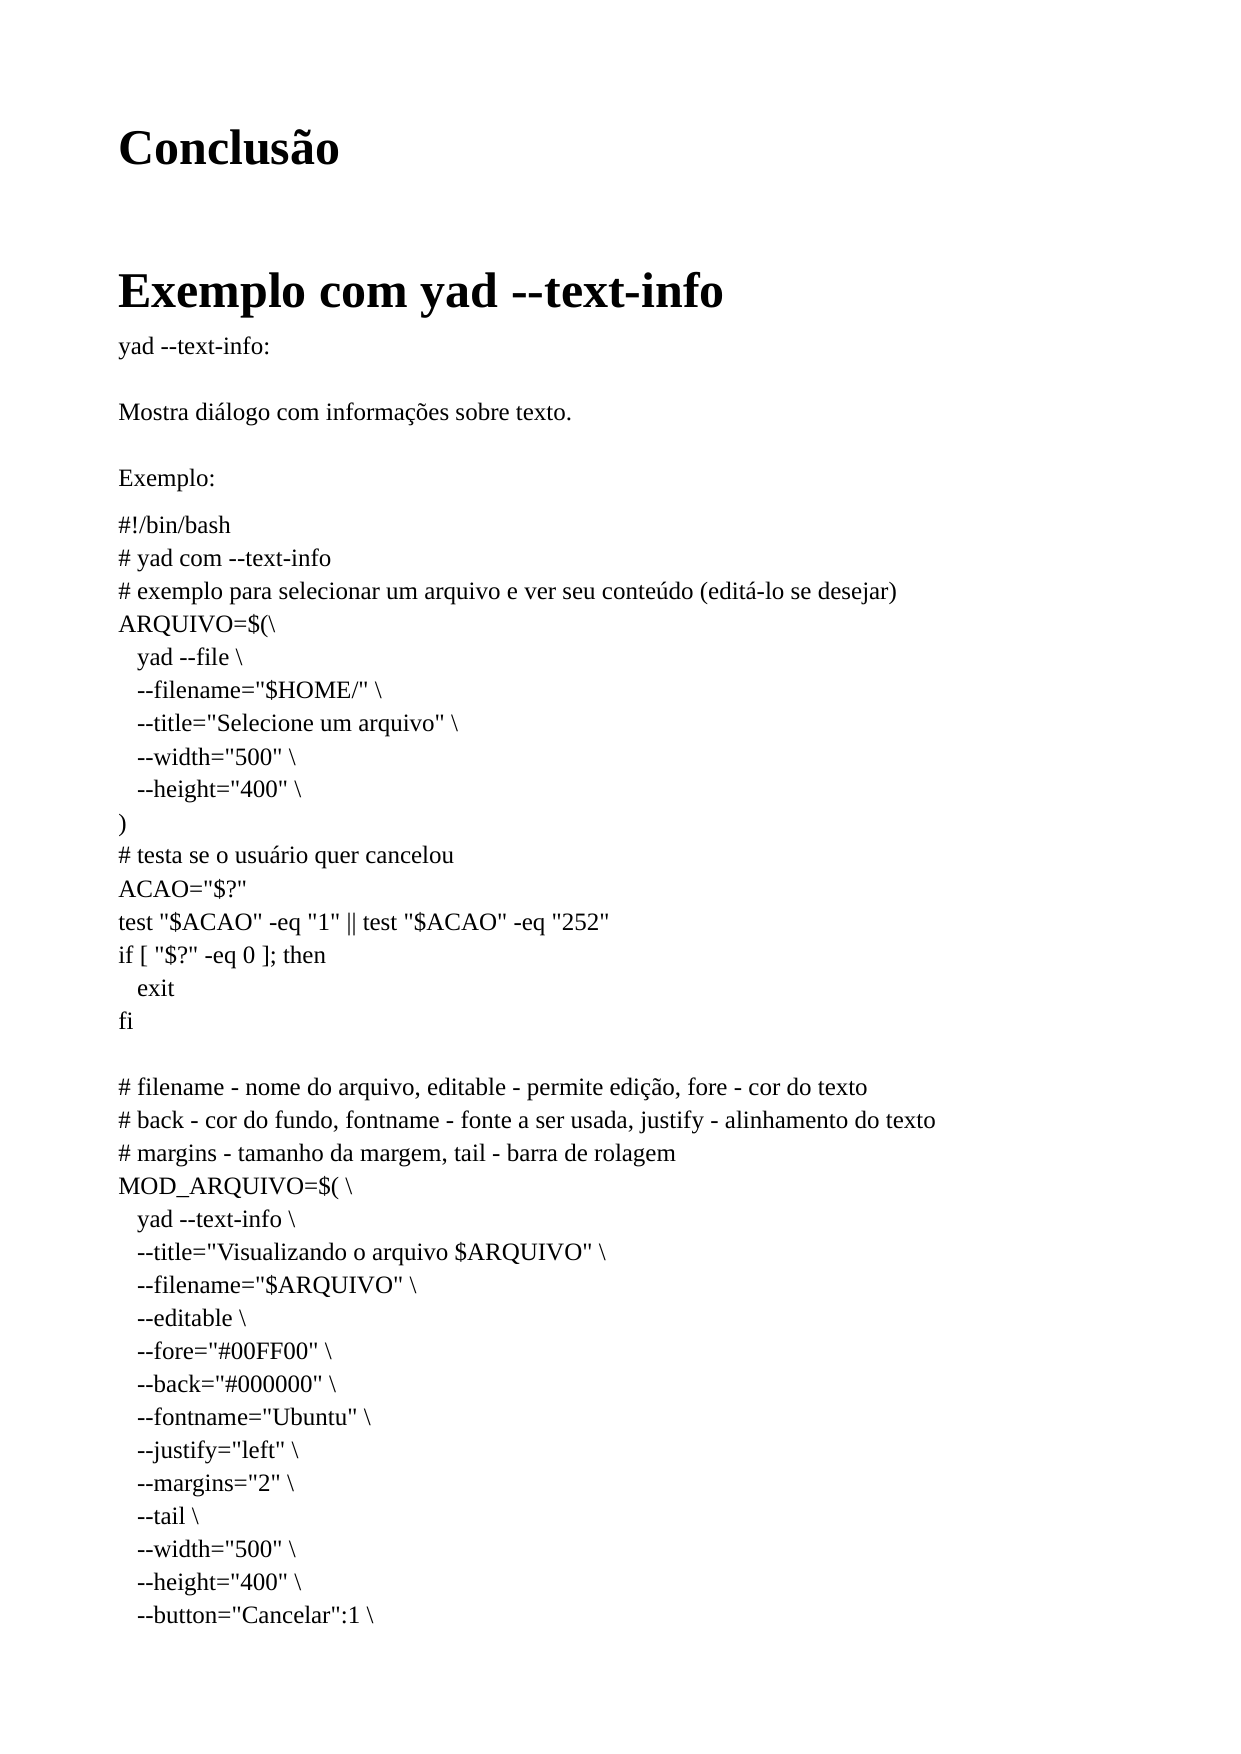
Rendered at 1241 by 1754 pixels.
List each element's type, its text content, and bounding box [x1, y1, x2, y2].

text #!/bin/bash # yad com --text-info # exemplo para selecionar um arquivo e ver seu conteúdo (editá-lo se desejar) ARQUIVO=$(\ yad --file \ --filename="$HOME/" \ --title="Selecione um arquivo" \ --width="500" \ --height="400" \ ) # testa se o usuário quer cancelou ACAO="$?" test "$ACAO" -eq "1" || test "$ACAO" -eq "252" if [ "$?" -eq 0 ]; then exit fi # filename - nome do arquivo, editable - permite edição, fore - cor do texto # back - cor do fundo, fontname - fonte a ser usada, justify - alinhamento do texto # margins - tamanho da margem, tail - barra de rolagem MOD_ARQUIVO=$( \ yad --text-info \ --title="Visualizando o arquivo $ARQUIVO" \ --filename="$ARQUIVO" \ --editable \ --fore="#00FF00" \ --back="#000000" \ --fontname="Ubuntu" \ --justify="left" \ --margins="2" \ --tail \ --width="500" \ --height="400" \ --button="Cancelar":1 \ [118, 510, 1122, 1629]
text yad --text-info: Mostra diálogo com informações sobre texto. Exemplo: [118, 331, 1122, 492]
subtitle Conclusão [118, 118, 1122, 176]
subtitle Exemplo com yad --text-info [118, 261, 1122, 318]
